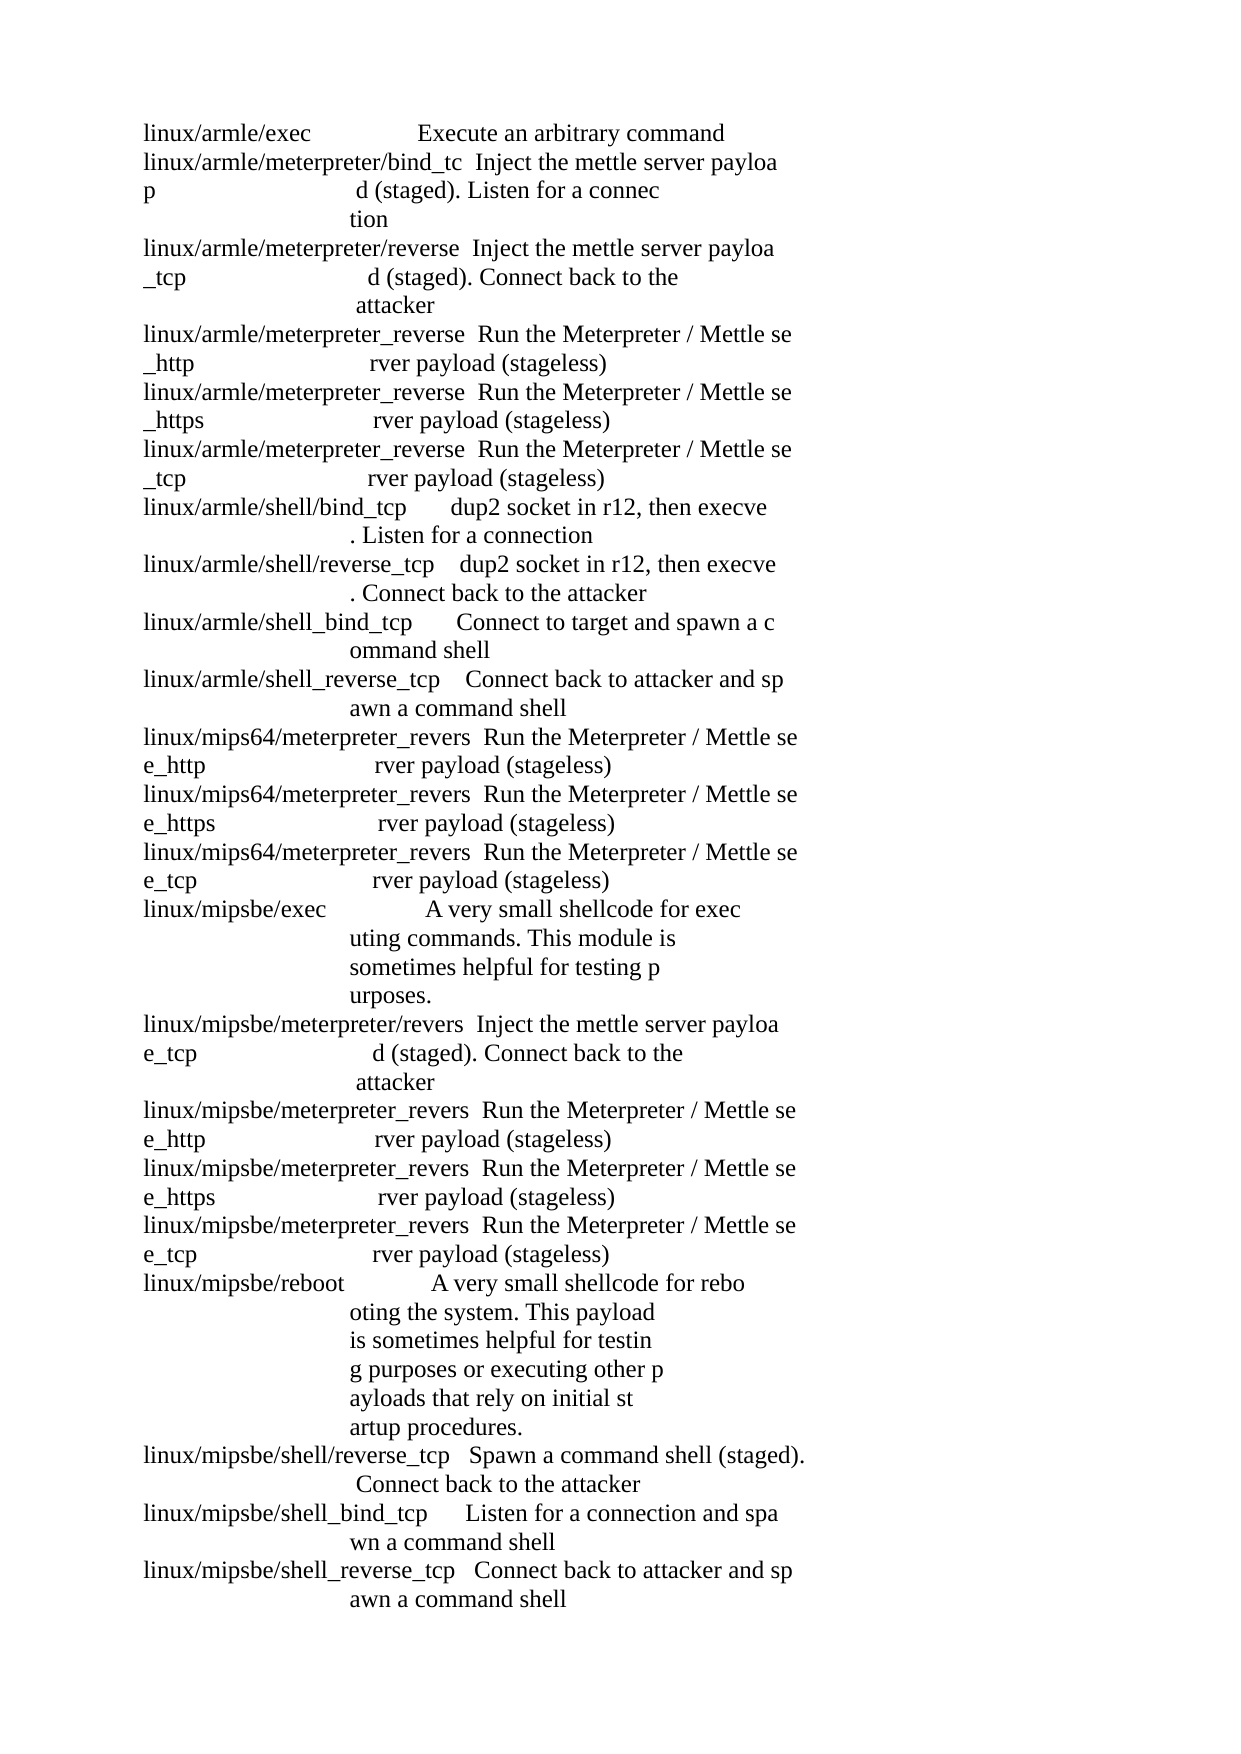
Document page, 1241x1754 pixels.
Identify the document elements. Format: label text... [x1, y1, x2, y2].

text _tcp rver payload (stageless) [118, 463, 1122, 492]
text . Listen for a connection [118, 521, 1122, 549]
text linux/mipsbe/exec A very small shellcode for exec [118, 894, 1122, 923]
text artup procedures. [118, 1412, 1122, 1441]
text e_https rver payload (stageless) [118, 1182, 1122, 1211]
text p d (staged). Listen for a connec [118, 176, 1122, 204]
text awn a command shell [118, 693, 1122, 722]
text awn a command shell [118, 1584, 1122, 1613]
text linux/armle/meterpreter/reverse Inject the mettle server payloa [118, 233, 1122, 262]
text linux/armle/meterpreter_reverse Run the Meterpreter / Mettle se [118, 434, 1122, 463]
text linux/mips64/meterpreter_revers Run the Meterpreter / Mettle se [118, 722, 1122, 751]
text is sometimes helpful for testin [118, 1326, 1122, 1354]
text sometimes helpful for testing p [118, 952, 1122, 981]
text e_tcp d (staged). Connect back to the [118, 1038, 1122, 1067]
text _http rver payload (stageless) [118, 348, 1122, 377]
text linux/mipsbe/meterpreter_revers Run the Meterpreter / Mettle se [118, 1096, 1122, 1124]
text wn a command shell [118, 1527, 1122, 1556]
text g purposes or executing other p [118, 1354, 1122, 1383]
text linux/mipsbe/reboot A very small shellcode for rebo [118, 1268, 1122, 1297]
text linux/armle/shell/reverse_tcp dup2 socket in r12, then execve [118, 549, 1122, 578]
text e_http rver payload (stageless) [118, 751, 1122, 779]
text e_https rver payload (stageless) [118, 808, 1122, 837]
text linux/mipsbe/meterpreter_revers Run the Meterpreter / Mettle se [118, 1211, 1122, 1239]
text tion [118, 204, 1122, 233]
text e_tcp rver payload (stageless) [118, 866, 1122, 894]
text uting commands. This module is [118, 923, 1122, 952]
text linux/armle/meterpreter_reverse Run the Meterpreter / Mettle se [118, 377, 1122, 406]
text Connect back to the attacker [118, 1469, 1122, 1498]
text linux/mipsbe/shell_bind_tcp Listen for a connection and spa [118, 1498, 1122, 1527]
text ommand shell [118, 636, 1122, 664]
text linux/armle/shell_bind_tcp Connect to target and spawn a c [118, 607, 1122, 636]
text oting the system. This payload [118, 1297, 1122, 1326]
text linux/mips64/meterpreter_revers Run the Meterpreter / Mettle se [118, 837, 1122, 866]
text linux/mipsbe/meterpreter/revers Inject the mettle server payloa [118, 1009, 1122, 1038]
text _https rver payload (stageless) [118, 406, 1122, 434]
text linux/mipsbe/shell/reverse_tcp Spawn a command shell (staged). [118, 1441, 1122, 1469]
text linux/mipsbe/meterpreter_revers Run the Meterpreter / Mettle se [118, 1153, 1122, 1182]
text attacker [118, 1067, 1122, 1096]
text linux/armle/meterpreter/bind_tc Inject the mettle server payloa [118, 147, 1122, 176]
text linux/armle/exec Execute an arbitrary command [118, 118, 1122, 147]
text linux/mipsbe/shell_reverse_tcp Connect back to attacker and sp [118, 1556, 1122, 1584]
text linux/mips64/meterpreter_revers Run the Meterpreter / Mettle se [118, 779, 1122, 808]
text linux/armle/meterpreter_reverse Run the Meterpreter / Mettle se [118, 319, 1122, 348]
text urposes. [118, 981, 1122, 1009]
text _tcp d (staged). Connect back to the [118, 262, 1122, 291]
text attacker [118, 291, 1122, 319]
text e_http rver payload (stageless) [118, 1124, 1122, 1153]
text . Connect back to the attacker [118, 578, 1122, 607]
text linux/armle/shell/bind_tcp dup2 socket in r12, then execve [118, 492, 1122, 521]
text e_tcp rver payload (stageless) [118, 1239, 1122, 1268]
text ayloads that rely on initial st [118, 1383, 1122, 1412]
text linux/armle/shell_reverse_tcp Connect back to attacker and sp [118, 664, 1122, 693]
